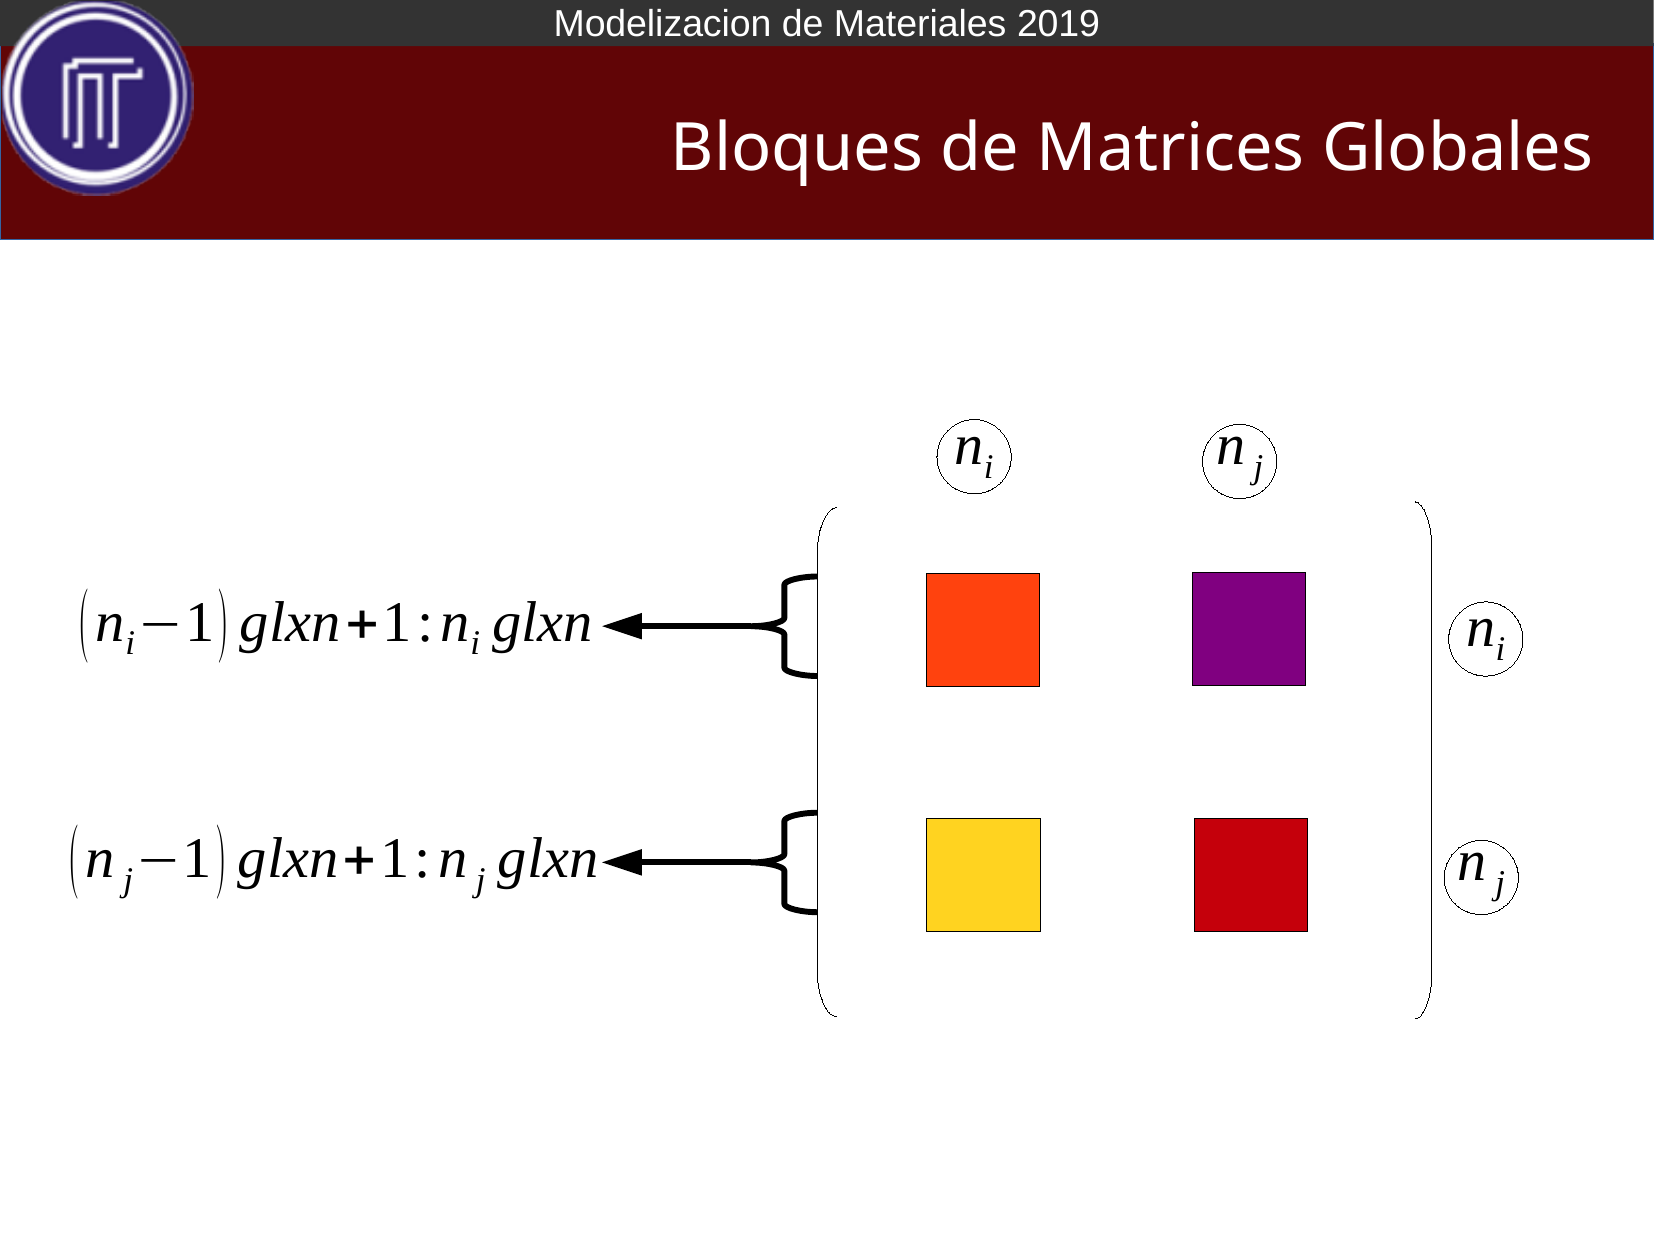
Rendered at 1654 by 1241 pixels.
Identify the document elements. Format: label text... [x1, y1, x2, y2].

text_box [926, 818, 1041, 932]
chart [1450, 829, 1513, 903]
chart [1458, 595, 1514, 669]
text_box [1194, 818, 1308, 932]
title Bloques de Matrices Globales [41, 70, 1654, 218]
chart [946, 413, 1002, 487]
text_box [1192, 572, 1306, 686]
chart [62, 821, 606, 903]
picture [0, 0, 194, 196]
chart [72, 585, 601, 667]
chart [1208, 413, 1272, 487]
text_box [926, 573, 1040, 687]
